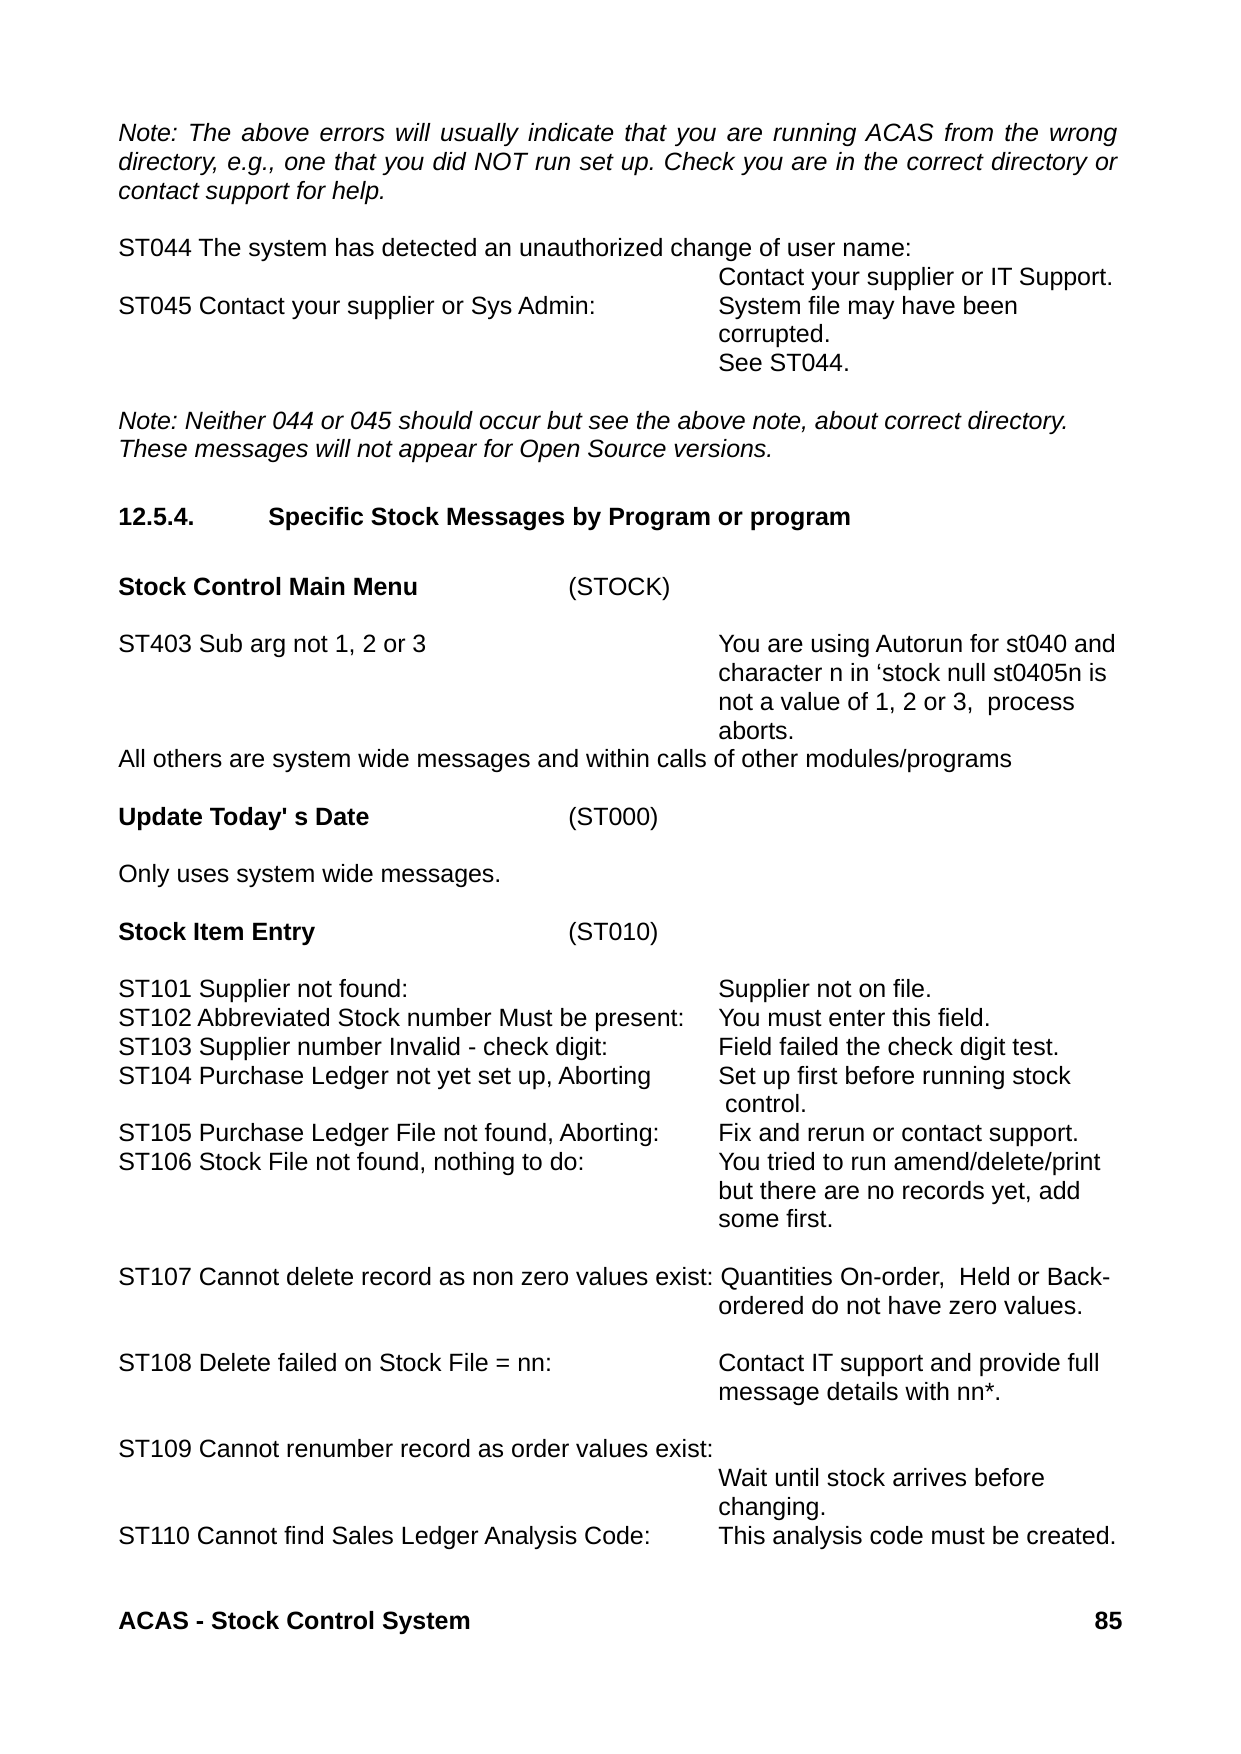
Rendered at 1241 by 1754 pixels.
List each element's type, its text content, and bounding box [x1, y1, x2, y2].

text ST104 Purchase Ledger not yet set up, Aborting Set up first before running stock [118, 1061, 1122, 1089]
text ST102 Abbreviated Stock number Must be present: You must enter this field. [118, 1003, 1122, 1032]
text not a value of 1, 2 or 3, process [118, 687, 1122, 716]
text ST106 Stock File not found, nothing to do: You tried to run amend/delete/print [118, 1147, 1122, 1176]
text Stock Control Main Menu (STOCK) [118, 572, 1122, 601]
text Stock Item Entry (ST010) [118, 917, 1122, 946]
text These messages will not appear for Open Source versions. [118, 434, 1122, 463]
text ST403 Sub arg not 1, 2 or 3 You are using Autorun for st040 and [118, 629, 1122, 658]
text Update Today' s Date (ST000) [118, 802, 1122, 831]
text ST103 Supplier number Invalid - check digit: Field failed the check digit test. [118, 1032, 1122, 1061]
text ST110 Cannot find Sales Ledger Analysis Code: This analysis code must be created. [118, 1521, 1122, 1549]
text Note: The above errors will usually indicate that you are running ACAS from the wrong directory, e.g., one that you did NOT run set up. Check you are in the correct directory or contact support for help. [118, 118, 1122, 204]
text changing. [118, 1492, 1122, 1521]
text corrupted. [118, 319, 1122, 348]
text ST109 Cannot renumber record as order values exist: [118, 1434, 1122, 1463]
text some first. [118, 1204, 1122, 1233]
text ST105 Purchase Ledger File not found, Aborting: Fix and rerun or contact support. [118, 1118, 1122, 1147]
text ST045 Contact your supplier or Sys Admin: System file may have been [118, 291, 1122, 319]
subtitle Specific Stock Messages by Program or program [118, 502, 1122, 531]
text Contact your supplier or IT Support. [118, 262, 1122, 291]
text Note: Neither 044 or 045 should occur but see the above note, about correct directory. [118, 406, 1122, 434]
text Wait until stock arrives before [118, 1463, 1122, 1492]
text Only uses system wide messages. [118, 859, 1122, 888]
text character n in ‘stock null st0405n is [118, 658, 1122, 687]
text message details with nn*. [118, 1377, 1122, 1406]
text aborts. [118, 716, 1122, 744]
text but there are no records yet, add [118, 1176, 1122, 1204]
text See ST044. [118, 348, 1122, 377]
text ST101 Supplier not found: Supplier not on file. [118, 974, 1122, 1003]
text ST107 Cannot delete record as non zero values exist: Quantities On-order, Held or Back- ordered do not have zero values. [118, 1262, 1122, 1319]
text All others are system wide messages and within calls of other modules/programs [118, 744, 1122, 773]
text control. [118, 1089, 1122, 1118]
text ST044 The system has detected an unauthorized change of user name: [118, 233, 1122, 262]
text ST108 Delete failed on Stock File = nn: Contact IT support and provide full [118, 1348, 1122, 1377]
